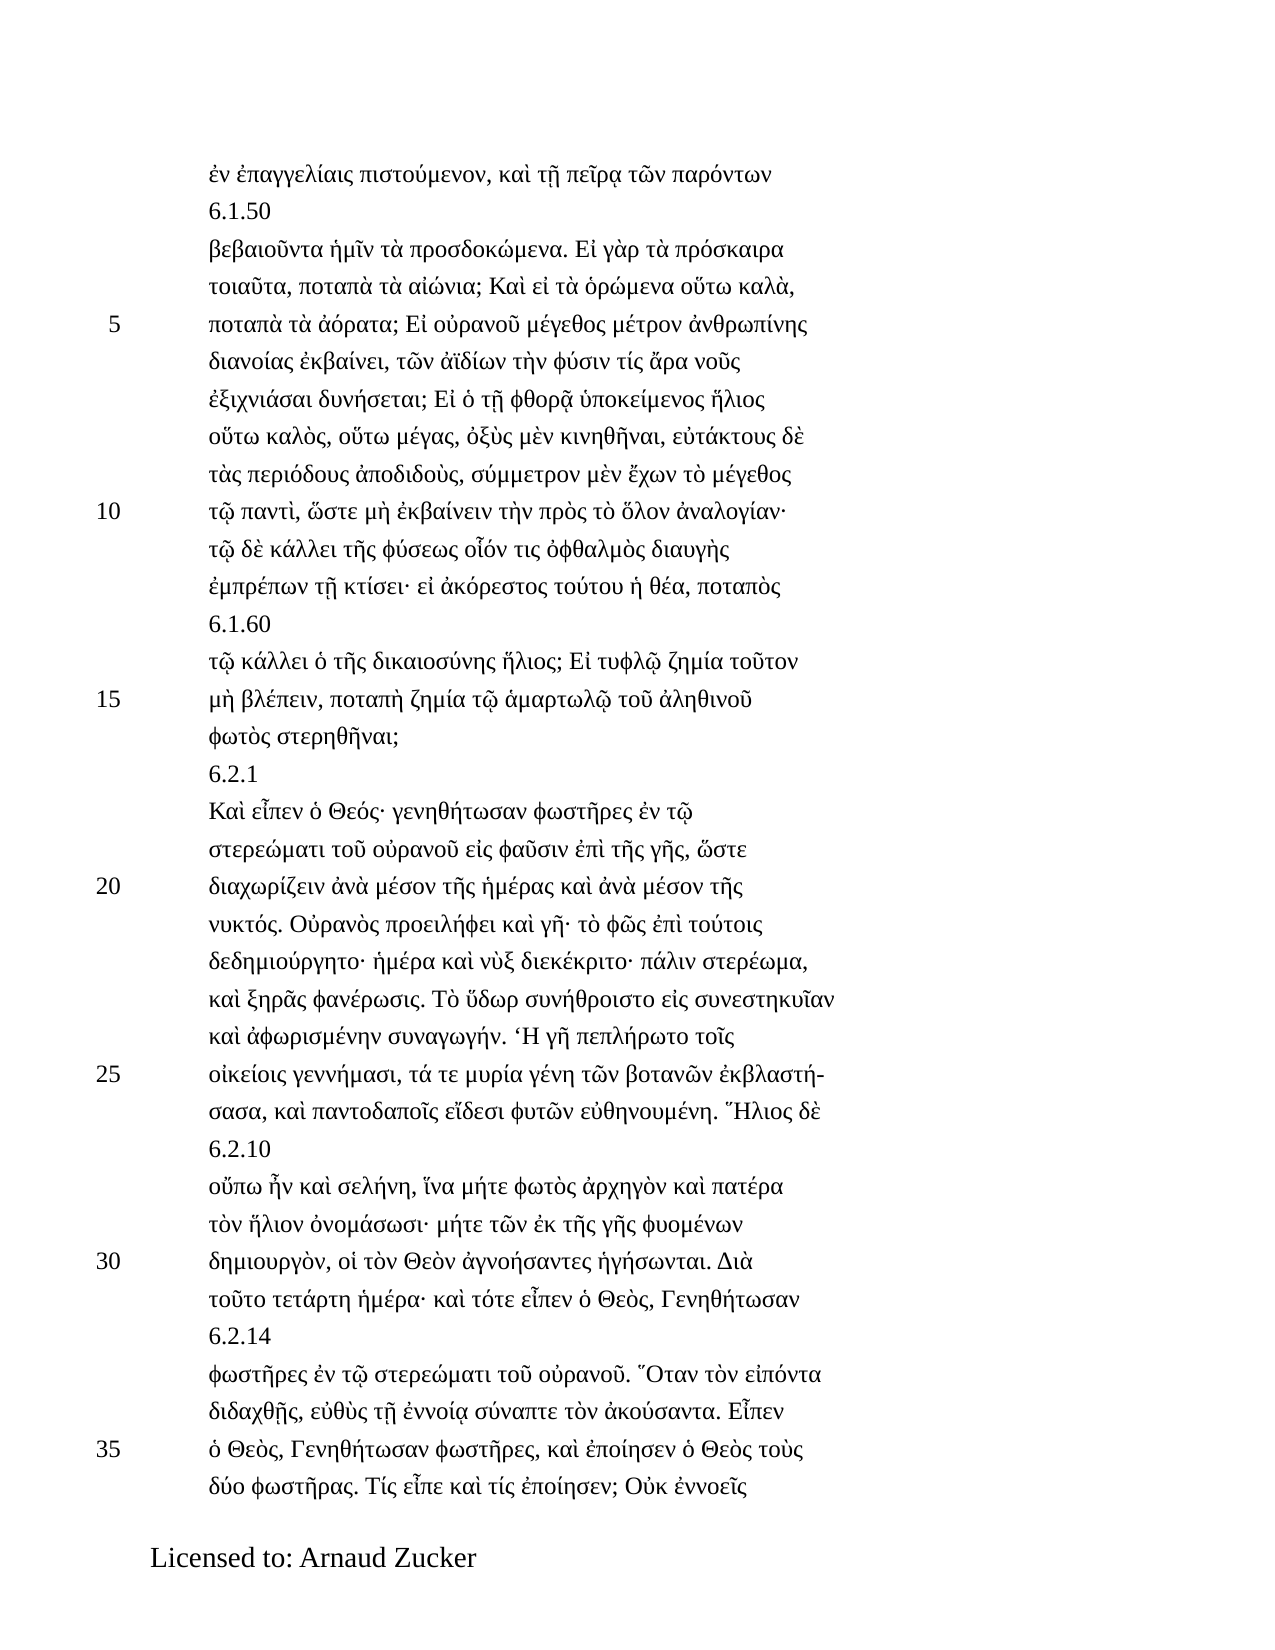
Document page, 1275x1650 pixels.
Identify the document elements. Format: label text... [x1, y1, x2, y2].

text οὔπω ἦν καὶ σελήνη, ἵνα μήτε ϕωτὸς ἀρχηγὸν καὶ πατέρα τὸν ἥλιον ὀνομάσωσι· μήτε τῶν ἐκ τῆς γῆς ϕυομένων δημιουργὸν, οἱ τὸν Θεὸν ἀγνοήσαντες ἡγήσωνται. Διὰ τοῦτο τετάρτη ἡμέρα· καὶ τότε εἶπεν ὁ Θεὸς, Γενηθήτωσαν [202, 1162, 1125, 1312]
text 6.2.1 [202, 750, 1125, 787]
text Καὶ εἶπεν ὁ Θεός· γενηθήτωσαν ϕωστῆρες ἐν τῷ στερεώματι τοῦ οὐρανοῦ εἰς ϕαῦσιν ἐπὶ τῆς γῆς, ὥστε διαχωρίζειν ἀνὰ μέσον τῆς ἡμέρας καὶ ἀνὰ μέσον τῆς νυκτός. Οὐρανὸς προειλήϕει καὶ γῆ· τὸ ϕῶς ἐπὶ τούτοις δεδημιούργητο· ἡμέρα καὶ νὺξ διεκέκριτο· πάλιν στερέωμα, καὶ ξηρᾶς ϕανέρωσις. Τὸ ὕδωρ συνήθροιστο εἰς συνεστηκυῖαν καὶ ἀϕωρισμένην συναγωγήν. ‘Η γῆ πεπλήρωτο τοῖς οἰκείοις γεννήμασι, τά τε μυρία γένη τῶν βοτανῶν ἐκβλαστή- σασα, καὶ παντοδαποῖς εἴδεσι ϕυτῶν εὐθηνουμένη. ῞Ηλιος δὲ [202, 787, 1125, 1125]
text 6.2.10 [202, 1125, 1125, 1162]
text 6.1.50 [202, 187, 1125, 225]
text ϕωστῆρες ἐν τῷ στερεώματι τοῦ οὐρανοῦ. ῞Οταν τὸν εἰπόντα διδαχθῇς, εὐθὺς τῇ ἐννοίᾳ σύναπτε τὸν ἀκούσαντα. Εἶπεν ὁ Θεὸς, Γενηθήτωσαν ϕωστῆρες, καὶ ἐποίησεν ὁ Θεὸς τοὺς δύο ϕωστῆρας. Τίς εἶπε καὶ τίς ἐποίησεν; Οὐκ ἐννοεῖς [202, 1350, 1125, 1500]
text βεβαιοῦντα ἡμῖν τὰ προσδοκώμενα. Εἰ γὰρ τὰ πρόσκαιρα τοιαῦτα, ποταπὰ τὰ αἰώνια; Καὶ εἰ τὰ ὁρώμενα οὕτω καλὰ, ποταπὰ τὰ ἀόρατα; Εἰ οὐρανοῦ μέγεθος μέτρον ἀνθρωπίνης διανοίας ἐκβαίνει, τῶν ἀϊδίων τὴν ϕύσιν τίς ἄρα νοῦς ἐξιχνιάσαι δυνήσεται; Εἰ ὁ τῇ ϕθορᾷ ὑποκείμενος ἥλιος οὕτω καλὸς, οὕτω μέγας, ὀξὺς μὲν κινηθῆναι, εὐτάκτους δὲ τὰς περιόδους ἀποδιδοὺς, σύμμετρον μὲν ἔχων τὸ μέγεθος τῷ παντὶ, ὥστε μὴ ἐκβαίνειν τὴν πρὸς τὸ ὅλον ἀναλογίαν· τῷ δὲ κάλλει τῆς ϕύσεως οἷόν τις ὀϕθαλμὸς διαυγὴς ἐμπρέπων τῇ κτίσει· εἰ ἀκόρεστος τούτου ἡ θέα, ποταπὸς [202, 225, 1125, 600]
text τῷ κάλλει ὁ τῆς δικαιοσύνης ἥλιος; Εἰ τυϕλῷ ζημία τοῦτον μὴ βλέπειν, ποταπὴ ζημία τῷ ἁμαρτωλῷ τοῦ ἀληθινοῦ ϕωτὸς στερηθῆναι; [202, 637, 1125, 750]
text ἐν ἐπαγγελίαις πιστούμενον, καὶ τῇ πεῖρᾳ τῶν παρόντων [202, 150, 1125, 187]
text 6.1.60 [202, 600, 1125, 637]
text 6.2.14 [202, 1312, 1125, 1350]
